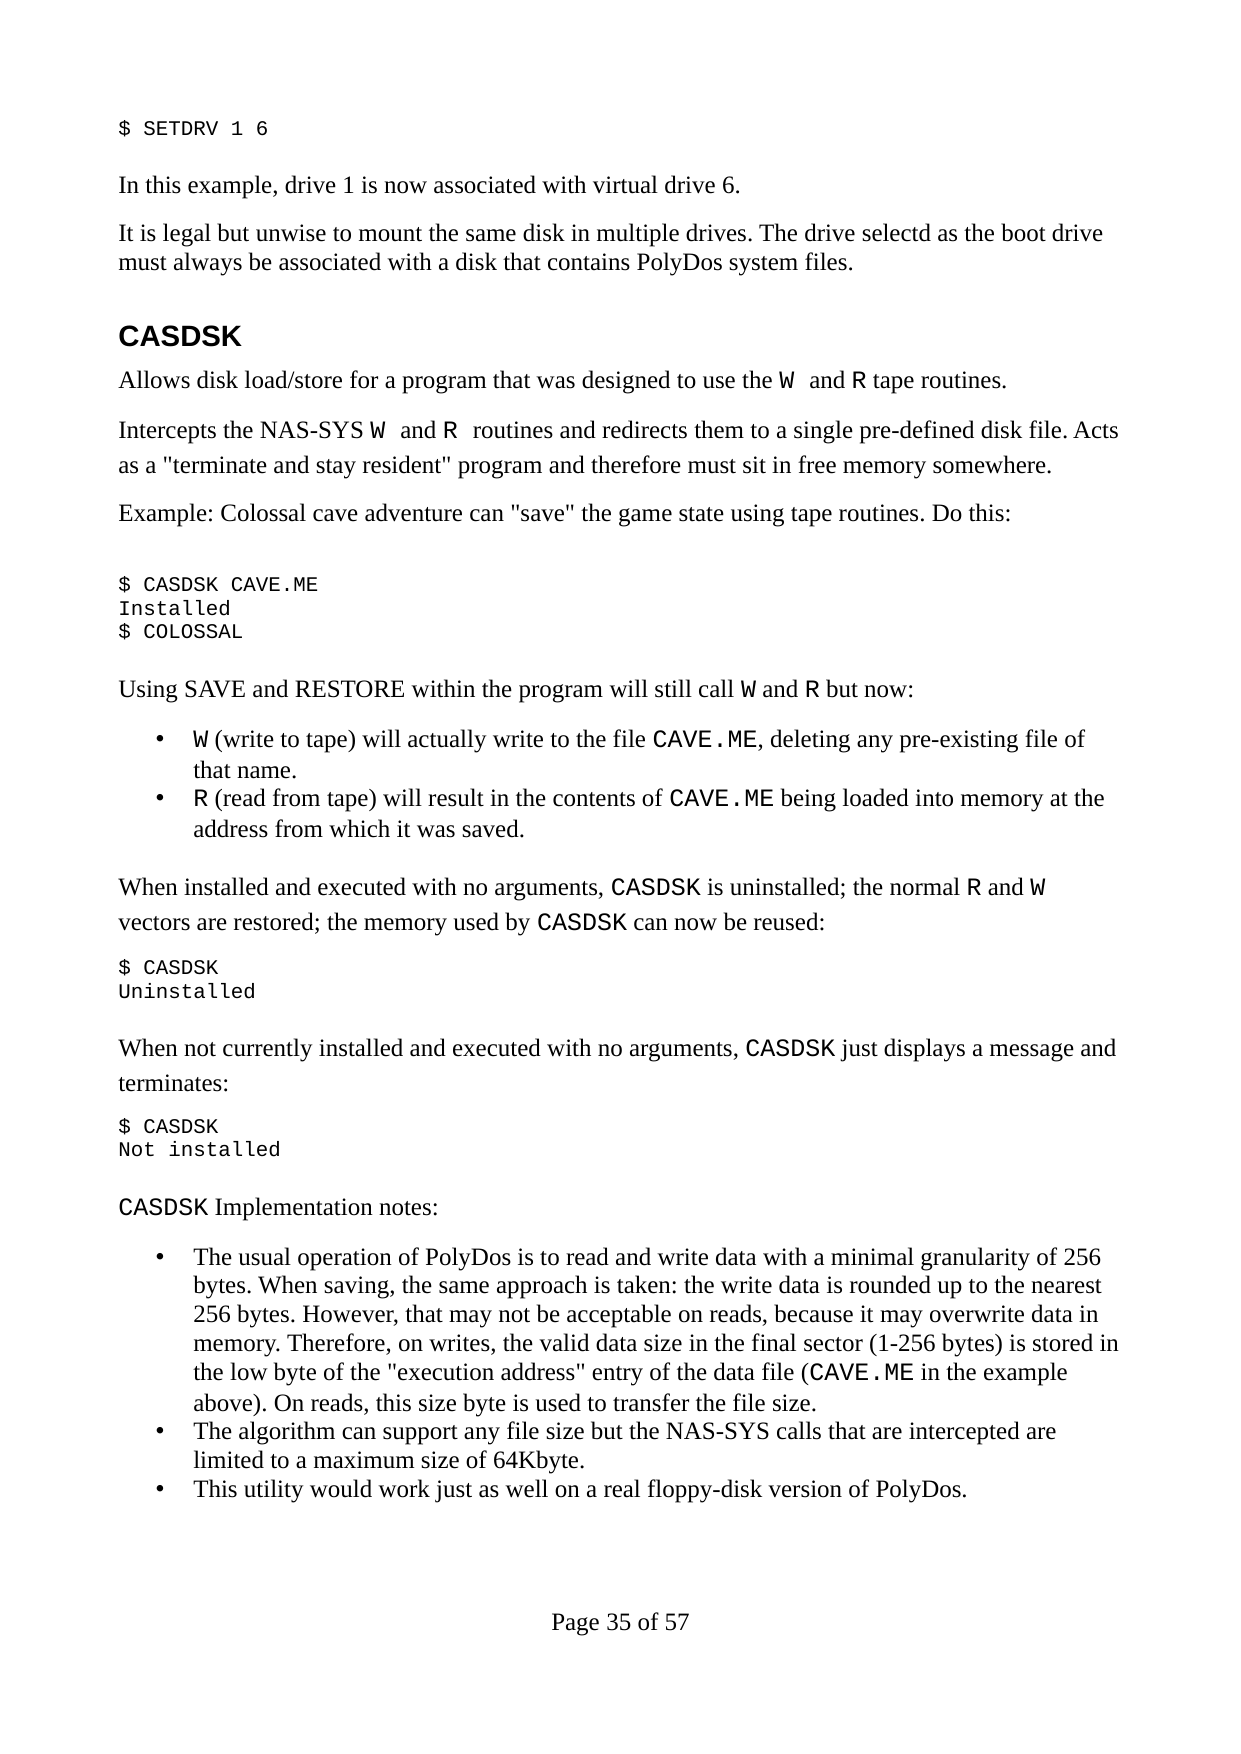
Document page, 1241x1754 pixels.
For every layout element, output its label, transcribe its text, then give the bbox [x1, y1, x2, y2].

list R (read from tape) will result in the contents of CAVE.ME being loaded into memory at the address from which it was saved. [156, 783, 1122, 843]
text Example: Colossal cave adventure can "save" the game state using tape routines. Do this: [118, 498, 1122, 527]
text Intercepts the NAS-SYS W and R routines and redirects them to a single pre-defined disk file. Acts as a "terminate and stay resident" program and therefore must sit in free memory somewhere. [118, 415, 1122, 479]
list The usual operation of PolyDos is to read and write data with a minimal granularity of 256 bytes. When saving, the same approach is taken: the write data is rounded up to the nearest 256 bytes. However, that may not be acceptable on reads, because it may overwrite data in memory. Therefore, on writes, the valid data size in the final sector (1-256 bytes) is stored in the low byte of the "execution address" entry of the data file (CAVE.ME in the example above). On reads, this size byte is used to transfer the file size. [156, 1242, 1122, 1416]
text $ SETDRV 1 6 [118, 118, 1122, 142]
text It is legal but unwise to mount the same disk in multiple drives. The drive selectd as the boot drive must always be associated with a disk that contains PolyDos system files. [118, 218, 1122, 276]
text CASDSK Implementation notes: [118, 1192, 1122, 1223]
text Allows disk load/store for a program that was designed to use the W and R tape routines. [118, 365, 1122, 396]
text Not installed [118, 1139, 1122, 1163]
text $ CASDSK [118, 1116, 1122, 1139]
text Uninstalled [118, 981, 1122, 1004]
subtitle CASDSK [118, 319, 1122, 353]
text When not currently installed and executed with no arguments, CASDSK just displays a message and terminates: [118, 1033, 1122, 1097]
list W (write to tape) will actually write to the file CAVE.ME, deleting any pre-existing file of that name. [156, 724, 1122, 783]
text When installed and executed with no arguments, CASDSK is uninstalled; the normal R and W vectors are restored; the memory used by CASDSK can now be reused: [118, 872, 1122, 938]
list The algorithm can support any file size but the NAS-SYS calls that are intercepted are limited to a maximum size of 64Kbyte. [156, 1416, 1122, 1474]
text Using SAVE and RESTORE within the program will still call W and R but now: [118, 674, 1122, 705]
list This utility would work just as well on a real floppy-disk version of PolyDos. [156, 1474, 1122, 1503]
text Installed [118, 598, 1122, 622]
text $ COLOSSAL [118, 622, 1122, 645]
text In this example, drive 1 is now associated with virtual drive 6. [118, 171, 1122, 199]
text $ CASDSK [118, 957, 1122, 981]
text $ CASDSK CAVE.ME [118, 574, 1122, 598]
